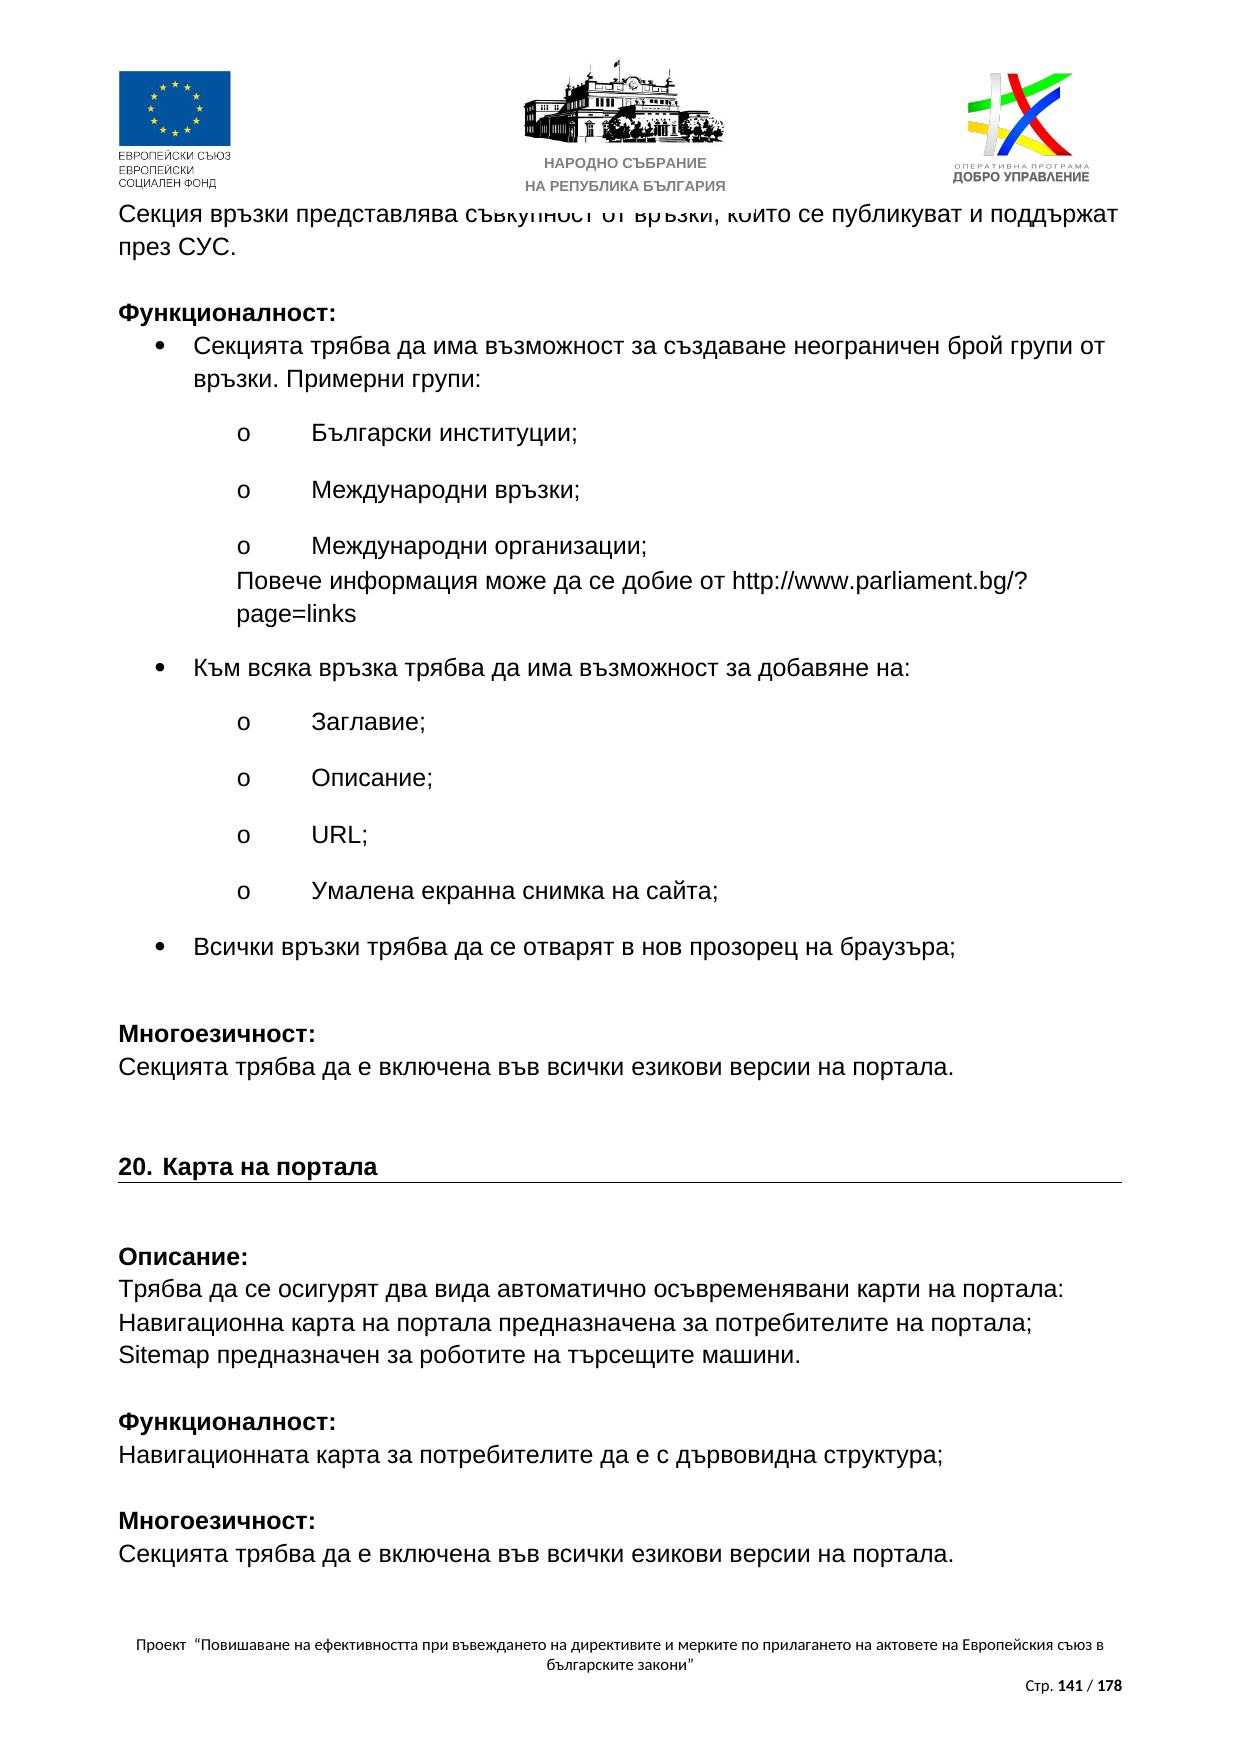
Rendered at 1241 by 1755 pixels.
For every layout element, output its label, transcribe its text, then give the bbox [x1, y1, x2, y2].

text Трябва да се осигурят два вида автоматично осъвременявани карти на портала: [118, 1274, 1122, 1303]
list Умалена екранна снимка на сайта; [236, 876, 1122, 907]
list Международни организации; Повече информация може да се добие от http://www.parliament.bg/?page=links [236, 531, 1122, 628]
text Sitemap предназначен за роботите на търсещите машини. [118, 1341, 1122, 1369]
text Многоезичност: [118, 1506, 1122, 1534]
list Международни връзки; [236, 474, 1122, 506]
text Секцията трябва да е включена във всички езикови версии на портала. [118, 1052, 1122, 1081]
list URL; [236, 820, 1122, 851]
text Описание: [118, 1241, 1122, 1270]
text Секцията трябва да е включена във всички езикови версии на портала. [118, 1539, 1122, 1567]
list Български институции; [236, 418, 1122, 449]
text Многоезичност: [118, 1019, 1122, 1048]
list Секцията трябва да има възможност за създаване неограничен брой групи от връзки. Примерни групи: [156, 331, 1122, 393]
list Карта на портала [118, 1151, 1122, 1182]
text Функционалност: [118, 298, 1122, 327]
text Навигационна карта на портала предназначена за потребителите на портала; [118, 1307, 1122, 1336]
text Секция връзки представлява съвкупност от връзки, които се публикуват и поддържат през СУС. [118, 199, 1122, 261]
list Всички връзки трябва да се отварят в нов прозорец на браузъра; [156, 932, 1122, 961]
text Навигационната карта за потребителите да е с дървовидна структура; [118, 1439, 1122, 1468]
list Описание; [236, 763, 1122, 794]
list Заглавие; [236, 707, 1122, 738]
text Функционалност: [118, 1407, 1122, 1435]
list Към всяка връзка трябва да има възможност за добавяне на: [156, 653, 1122, 682]
